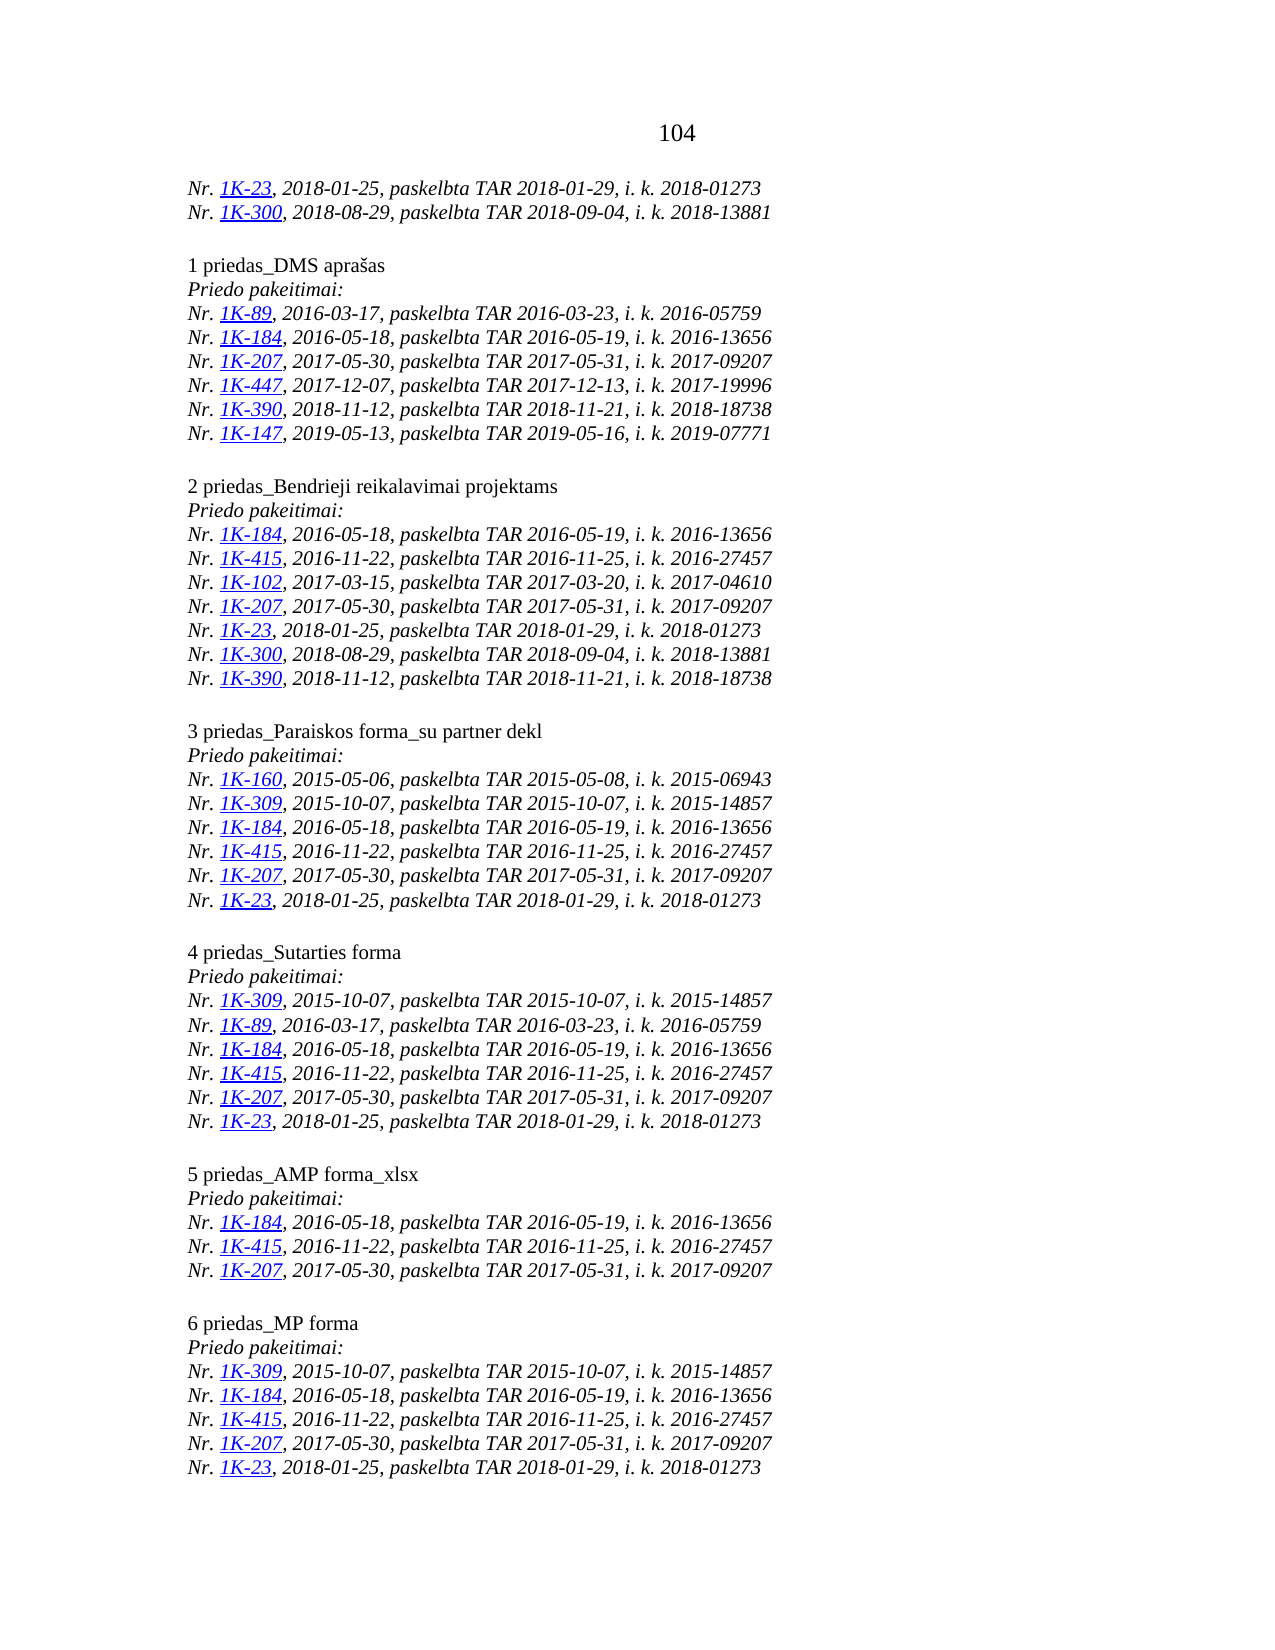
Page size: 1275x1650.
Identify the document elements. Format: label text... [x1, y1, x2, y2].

text Priedo pakeitimai: [187, 277, 1167, 301]
text Nr. 1K-23, 2018-01-25, paskelbta TAR 2018-01-29, i. k. 2018-01273 [187, 618, 1167, 642]
text Nr. 1K-23, 2018-01-25, paskelbta TAR 2018-01-29, i. k. 2018-01273 [187, 887, 1167, 912]
text Nr. 1K-23, 2018-01-25, paskelbta TAR 2018-01-29, i. k. 2018-01273 [187, 1109, 1167, 1133]
text Nr. 1K-184, 2016-05-18, paskelbta TAR 2016-05-19, i. k. 2016-13656 [187, 325, 1167, 349]
text Nr. 1K-309, 2015-10-07, paskelbta TAR 2015-10-07, i. k. 2015-14857 [187, 791, 1167, 815]
text 2 priedas_Bendrieji reikalavimai projektams [187, 474, 1167, 498]
text Priedo pakeitimai: [187, 964, 1167, 988]
text 3 priedas_Paraiskos forma_su partner dekl [187, 719, 1167, 743]
text Nr. 1K-207, 2017-05-30, paskelbta TAR 2017-05-31, i. k. 2017-09207 [187, 1085, 1167, 1109]
text Nr. 1K-207, 2017-05-30, paskelbta TAR 2017-05-31, i. k. 2017-09207 [187, 1431, 1167, 1455]
text Nr. 1K-23, 2018-01-25, paskelbta TAR 2018-01-29, i. k. 2018-01273 [187, 1455, 1167, 1479]
text Nr. 1K-390, 2018-11-12, paskelbta TAR 2018-11-21, i. k. 2018-18738 [187, 397, 1167, 421]
text Nr. 1K-415, 2016-11-22, paskelbta TAR 2016-11-25, i. k. 2016-27457 [187, 1407, 1167, 1431]
text Nr. 1K-23, 2018-01-25, paskelbta TAR 2018-01-29, i. k. 2018-01273 [187, 176, 1167, 200]
text Nr. 1K-102, 2017-03-15, paskelbta TAR 2017-03-20, i. k. 2017-04610 [187, 570, 1167, 594]
text Nr. 1K-207, 2017-05-30, paskelbta TAR 2017-05-31, i. k. 2017-09207 [187, 594, 1167, 618]
text Nr. 1K-415, 2016-11-22, paskelbta TAR 2016-11-25, i. k. 2016-27457 [187, 1061, 1167, 1085]
text Nr. 1K-207, 2017-05-30, paskelbta TAR 2017-05-31, i. k. 2017-09207 [187, 349, 1167, 373]
text Nr. 1K-415, 2016-11-22, paskelbta TAR 2016-11-25, i. k. 2016-27457 [187, 1234, 1167, 1258]
text Nr. 1K-300, 2018-08-29, paskelbta TAR 2018-09-04, i. k. 2018-13881 [187, 642, 1167, 666]
text Priedo pakeitimai: [187, 743, 1167, 767]
text Nr. 1K-447, 2017-12-07, paskelbta TAR 2017-12-13, i. k. 2017-19996 [187, 373, 1167, 397]
text Nr. 1K-184, 2016-05-18, paskelbta TAR 2016-05-19, i. k. 2016-13656 [187, 522, 1167, 546]
text Nr. 1K-390, 2018-11-12, paskelbta TAR 2018-11-21, i. k. 2018-18738 [187, 666, 1167, 690]
text 5 priedas_AMP forma_xlsx [187, 1162, 1167, 1186]
text Priedo pakeitimai: [187, 498, 1167, 522]
text 6 priedas_MP forma [187, 1311, 1167, 1335]
text Nr. 1K-160, 2015-05-06, paskelbta TAR 2015-05-08, i. k. 2015-06943 [187, 767, 1167, 791]
text Nr. 1K-89, 2016-03-17, paskelbta TAR 2016-03-23, i. k. 2016-05759 [187, 1012, 1167, 1037]
text 1 priedas_DMS aprašas [187, 252, 1167, 277]
text Nr. 1K-309, 2015-10-07, paskelbta TAR 2015-10-07, i. k. 2015-14857 [187, 1359, 1167, 1383]
text Nr. 1K-207, 2017-05-30, paskelbta TAR 2017-05-31, i. k. 2017-09207 [187, 863, 1167, 887]
text Nr. 1K-309, 2015-10-07, paskelbta TAR 2015-10-07, i. k. 2015-14857 [187, 988, 1167, 1012]
text Nr. 1K-207, 2017-05-30, paskelbta TAR 2017-05-31, i. k. 2017-09207 [187, 1258, 1167, 1282]
text Nr. 1K-415, 2016-11-22, paskelbta TAR 2016-11-25, i. k. 2016-27457 [187, 546, 1167, 570]
text Nr. 1K-184, 2016-05-18, paskelbta TAR 2016-05-19, i. k. 2016-13656 [187, 1037, 1167, 1061]
text Nr. 1K-415, 2016-11-22, paskelbta TAR 2016-11-25, i. k. 2016-27457 [187, 839, 1167, 863]
text Priedo pakeitimai: [187, 1335, 1167, 1359]
text Nr. 1K-147, 2019-05-13, paskelbta TAR 2019-05-16, i. k. 2019-07771 [187, 421, 1167, 445]
text Priedo pakeitimai: [187, 1186, 1167, 1210]
text Nr. 1K-300, 2018-08-29, paskelbta TAR 2018-09-04, i. k. 2018-13881 [187, 200, 1167, 224]
text 4 priedas_Sutarties forma [187, 940, 1167, 964]
text Nr. 1K-184, 2016-05-18, paskelbta TAR 2016-05-19, i. k. 2016-13656 [187, 815, 1167, 839]
text Nr. 1K-184, 2016-05-18, paskelbta TAR 2016-05-19, i. k. 2016-13656 [187, 1210, 1167, 1234]
text Nr. 1K-184, 2016-05-18, paskelbta TAR 2016-05-19, i. k. 2016-13656 [187, 1383, 1167, 1407]
text Nr. 1K-89, 2016-03-17, paskelbta TAR 2016-03-23, i. k. 2016-05759 [187, 301, 1167, 325]
